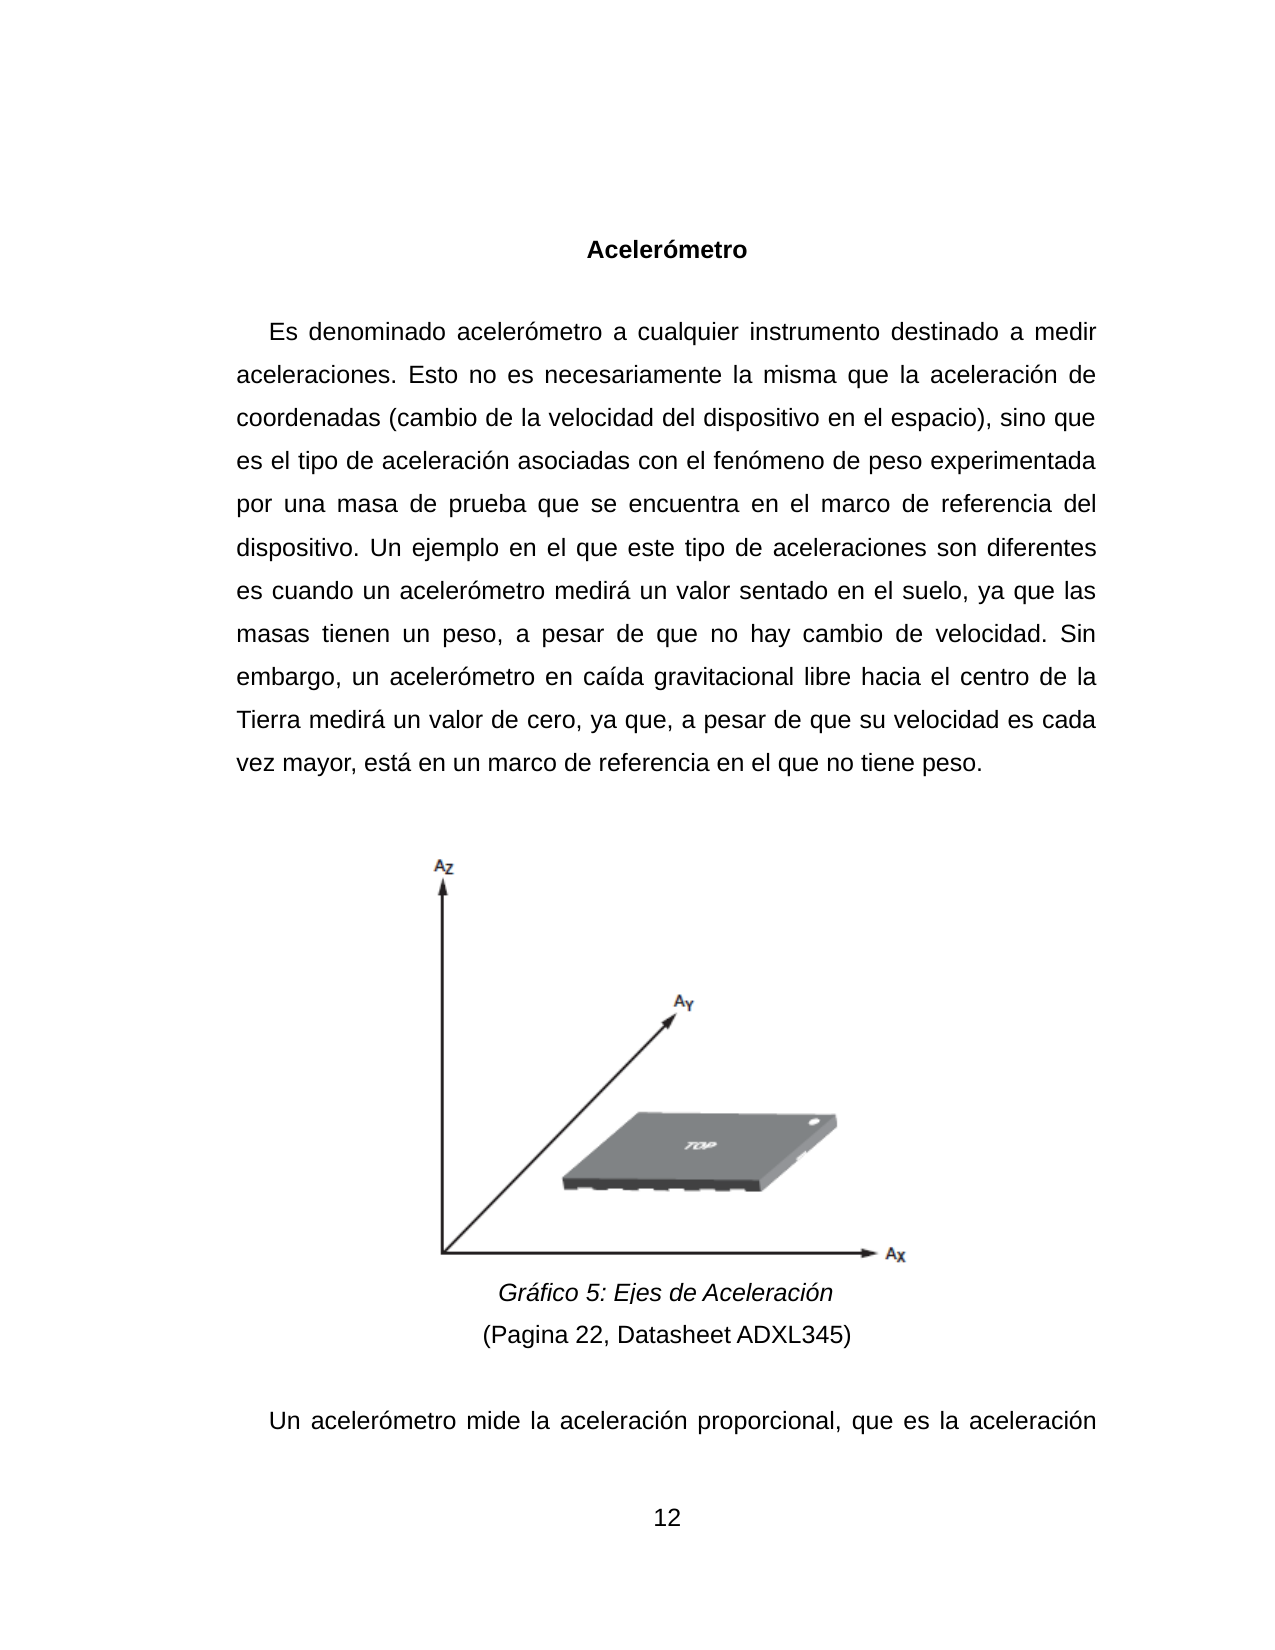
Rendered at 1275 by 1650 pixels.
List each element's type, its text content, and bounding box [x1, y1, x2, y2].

text (Pagina 22, Datasheet ADXL345) [236, 830, 1098, 1348]
text Un acelerómetro mide la aceleración proporcional, que es la aceleración [236, 1406, 1098, 1435]
picture [422, 852, 915, 1270]
text Gráfico 5: Ejes de Aceleración [406, 1278, 928, 1304]
text Es denominado acelerómetro a cualquier instrumento destinado a medir aceleraciones. Esto no es necesariamente la misma que la aceleración de coordenadas (cambio de la velocidad del dispositivo en el espacio), sino que es el tipo de aceleración asociadas con el fenómeno de peso experimentada por una masa de prueba que se encuentra en el marco de referencia del dispositivo. Un ejemplo en el que este tipo de aceleraciones son diferentes es cuando un acelerómetro medirá un valor sentado en el suelo, ya que las masas tienen un peso, a pesar de que no hay cambio de velocidad. Sin embargo, un acelerómetro en caída gravitacional libre hacia el centro de la Tierra medirá un valor de cero, ya que, a pesar de que su velocidad es cada vez mayor, está en un marco de referencia en el que no tiene peso. [236, 317, 1098, 777]
subtitle Acelerómetro [236, 235, 1098, 264]
